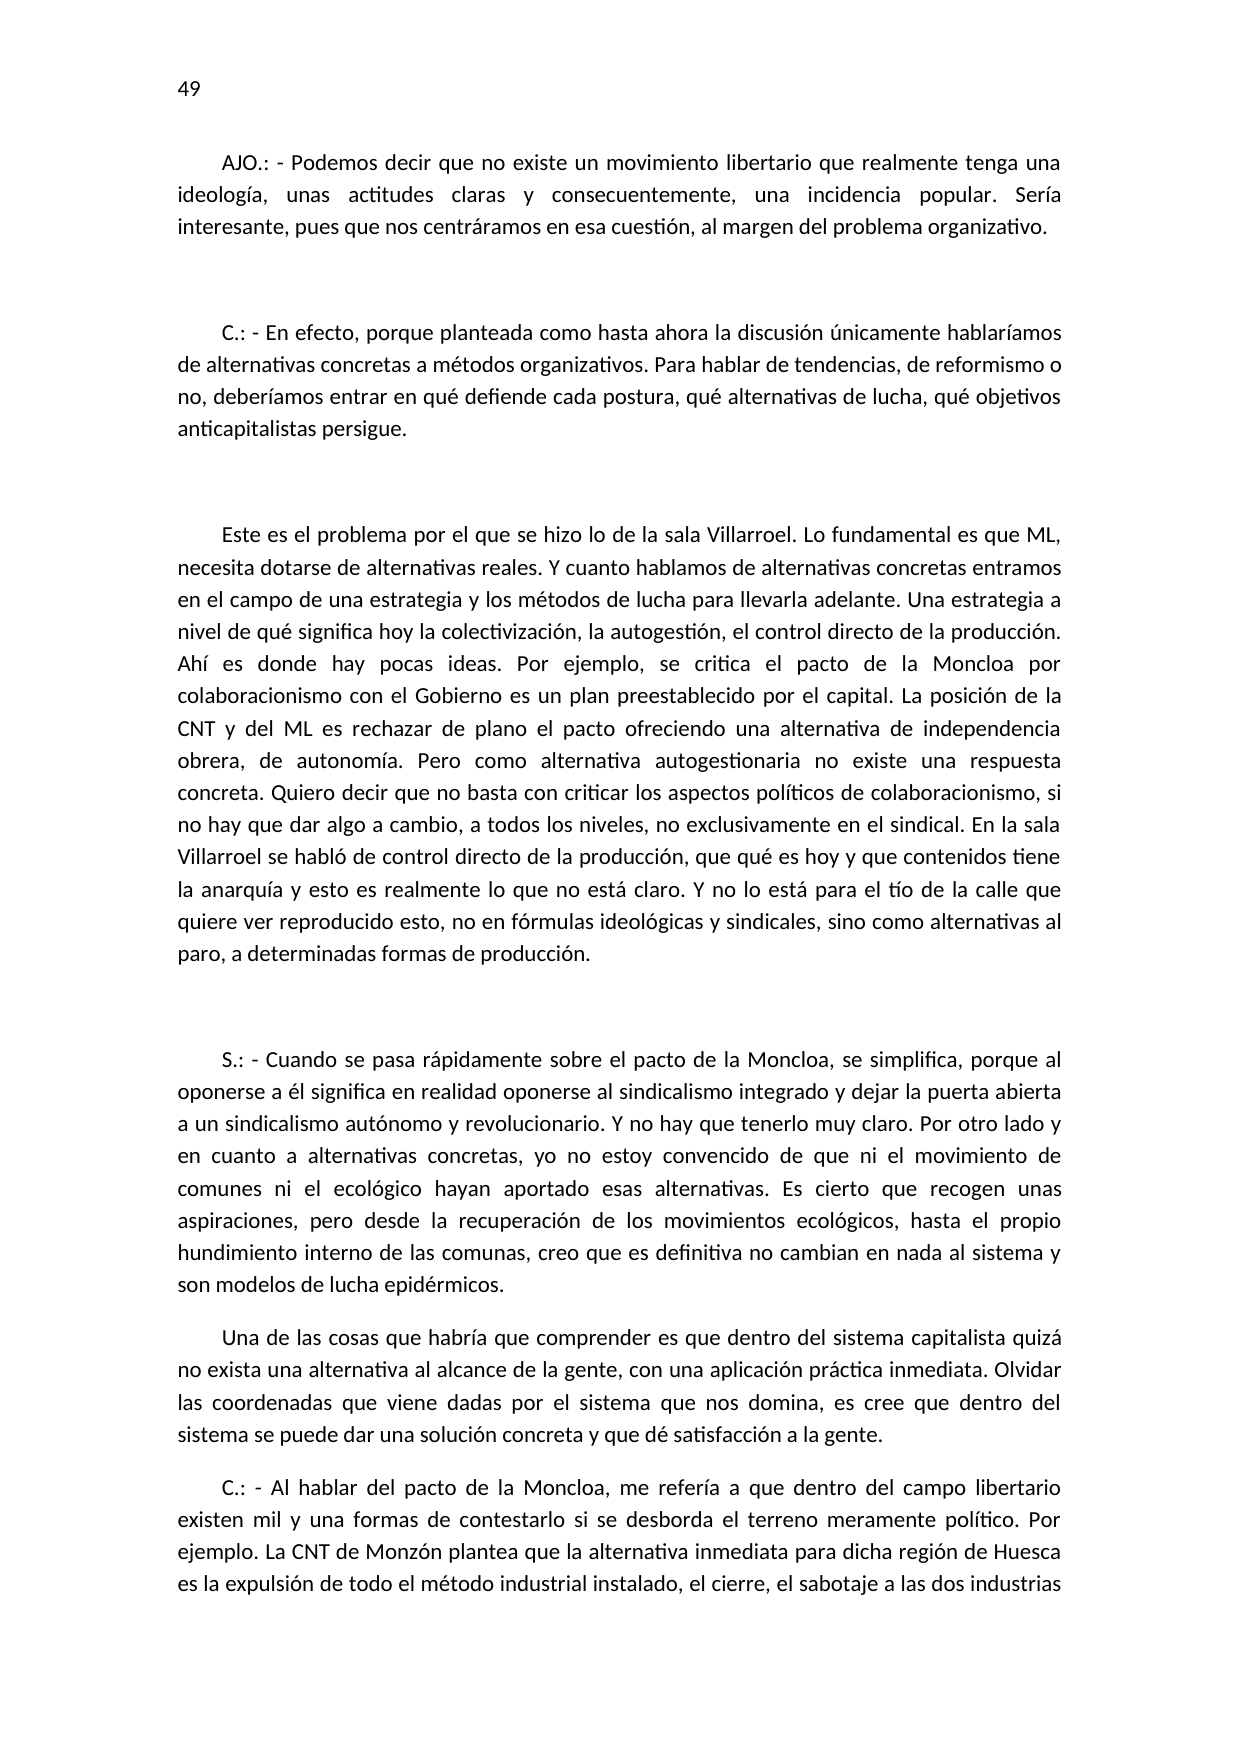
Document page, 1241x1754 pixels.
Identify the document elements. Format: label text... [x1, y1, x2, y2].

text C.: - Al hablar del pacto de la Moncloa, me refería a que dentro del campo libertario existen mil y una formas de contestarlo si se desborda el terreno meramente político. Por ejemplo. La CNT de Monzón plantea que la alternativa inmediata para dicha región de Huesca es la expulsión de todo el método industrial instalado, el cierre, el sabotaje a las dos industrias [177, 1473, 1063, 1598]
text Una de las cosas que habría que comprender es que dentro del sistema capitalista quizá no exista una alternativa al alcance de la gente, con una aplicación práctica inmediata. Olvidar las coordenadas que viene dadas por el sistema que nos domina, es cree que dentro del sistema se puede dar una solución concreta y que dé satisfacción a la gente. [177, 1323, 1063, 1448]
text C.: - En efecto, porque planteada como hasta ahora la discusión únicamente hablaríamos de alternativas concretas a métodos organizativos. Para hablar de tendencias, de reformismo o no, deberíamos entrar en qué defiende cada postura, qué alternativas de lucha, qué objetivos anticapitalistas persigue. [177, 318, 1063, 443]
text S.: - Cuando se pasa rápidamente sobre el pacto de la Moncloa, se simplifica, porque al oponerse a él significa en realidad oponerse al sindicalismo integrado y dejar la puerta abierta a un sindicalismo autónomo y revolucionario. Y no hay que tenerlo muy claro. Por otro lado y en cuanto a alternativas concretas, yo no estoy convencido de que ni el movimiento de comunes ni el ecológico hayan aportado esas alternativas. Es cierto que recogen unas aspiraciones, pero desde la recuperación de los movimientos ecológicos, hasta el propio hundimiento interno de las comunas, creo que es definitiva no cambian en nada al sistema y son modelos de lucha epidérmicos. [177, 1045, 1063, 1298]
text Este es el problema por el que se hizo lo de la sala Villarroel. Lo fundamental es que ML, necesita dotarse de alternativas reales. Y cuanto hablamos de alternativas concretas entramos en el campo de una estrategia y los métodos de lucha para llevarla adelante. Una estrategia a nivel de qué significa hoy la colectivización, la autogestión, el control directo de la producción. Ahí es donde hay pocas ideas. Por ejemplo, se critica el pacto de la Moncloa por colaboracionismo con el Gobierno es un plan preestablecido por el capital. La posición de la CNT y del ML es rechazar de plano el pacto ofreciendo una alternativa de independencia obrera, de autonomía. Pero como alternativa autogestionaria no existe una respuesta concreta. Quiero decir que no basta con criticar los aspectos políticos de colaboracionismo, si no hay que dar algo a cambio, a todos los niveles, no exclusivamente en el sindical. En la sala Villarroel se habló de control directo de la producción, que qué es hoy y que contenidos tiene la anarquía y esto es realmente lo que no está claro. Y no lo está para el tío de la calle que quiere ver reproducido esto, no en fórmulas ideológicas y sindicales, sino como alternativas al paro, a determinadas formas de producción. [177, 521, 1063, 967]
text AJO.: - Podemos decir que no existe un movimiento libertario que realmente tenga una ideología, unas actitudes claras y consecuentemente, una incidencia popular. Sería interesante, pues que nos centráramos en esa cuestión, al margen del problema organizativo. [177, 148, 1063, 240]
